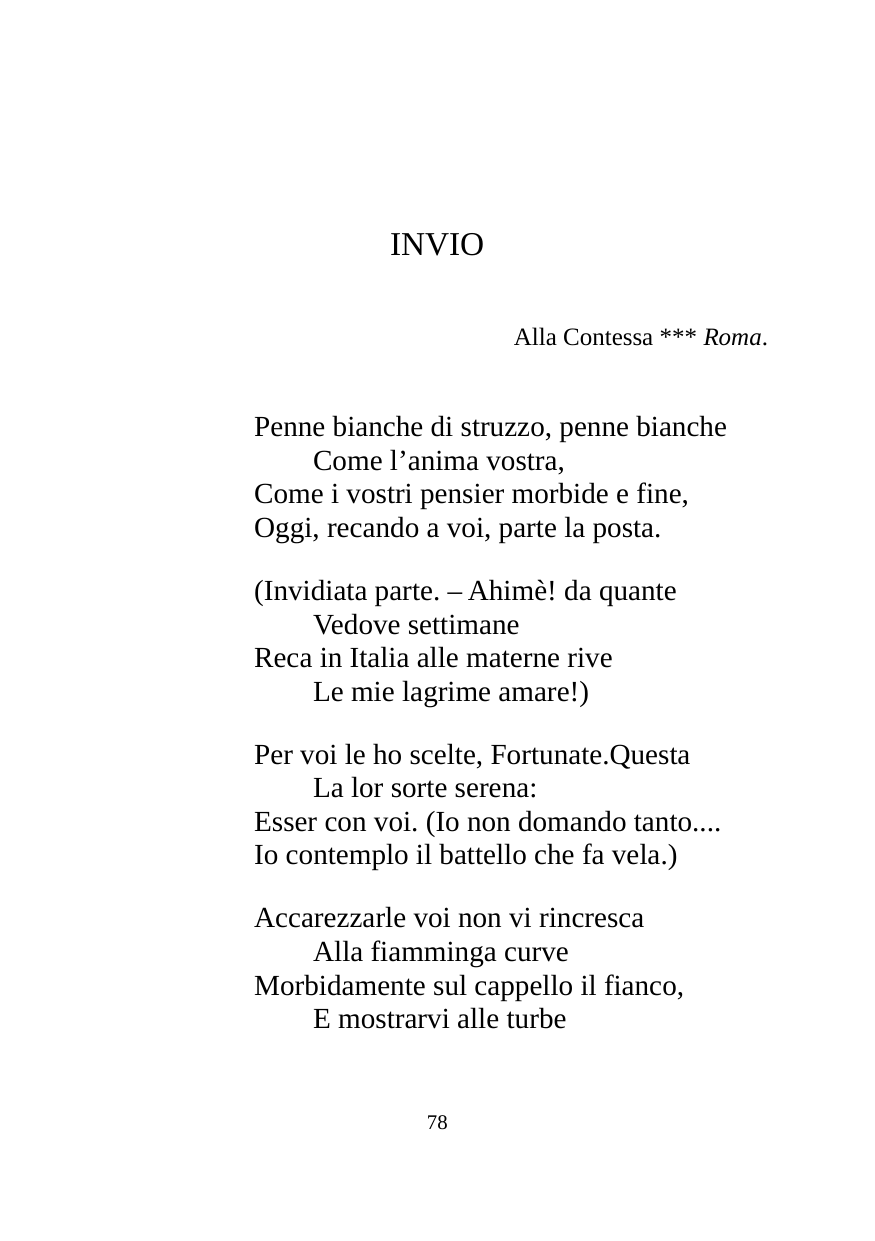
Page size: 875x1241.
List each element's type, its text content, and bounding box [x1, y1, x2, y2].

text Vedove settimane [254, 607, 768, 640]
text Alla Contessa *** Roma. [106, 322, 768, 351]
text Accarezzarle voi non vi rincresca [254, 901, 768, 934]
text Reca in Italia alle materne rive [254, 640, 768, 674]
text Morbidamente sul cappello il fianco, [254, 968, 768, 1001]
text (Invidiata parte. – Ahimè! da quante [254, 573, 768, 607]
text Come i vostri pensier morbide e fine, [254, 477, 768, 510]
text Esser con voi. (Io non domando tanto.... [254, 804, 768, 837]
text E mostrarvi alle turbe [254, 1001, 768, 1035]
text Come l’anima vostra, [254, 443, 768, 477]
text Alla fiamminga curve [254, 934, 768, 968]
text Le mie lagrime amare!) [254, 674, 768, 707]
text Per voi le ho scelte, Fortunate.Questa [254, 737, 768, 770]
text Oggi, recando a voi, parte la posta. [254, 510, 768, 544]
subtitle INVIO [106, 224, 768, 263]
text Io contemplo il battello che fa vela.) [254, 837, 768, 871]
text Penne bianche di struzzo, penne bianche [254, 409, 768, 443]
text La lor sorte serena: [254, 770, 768, 804]
